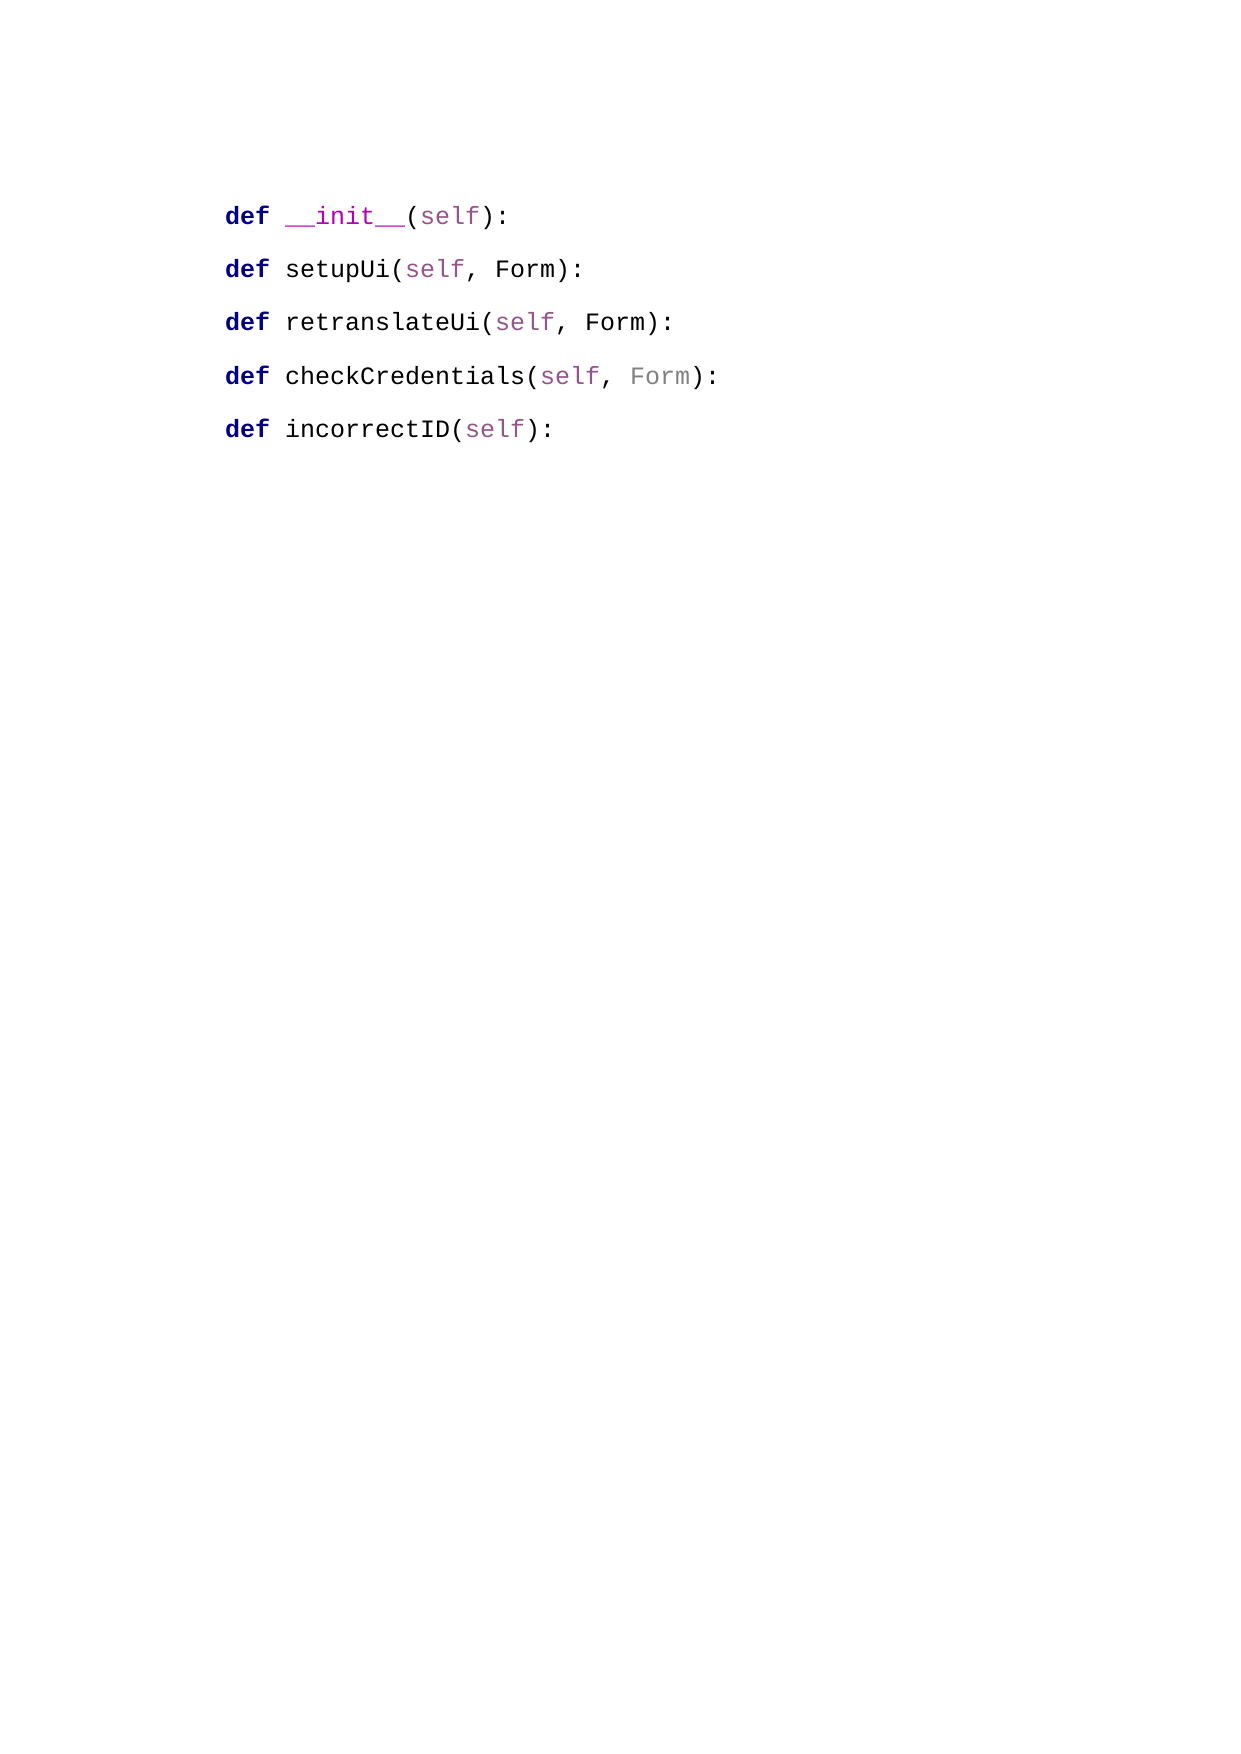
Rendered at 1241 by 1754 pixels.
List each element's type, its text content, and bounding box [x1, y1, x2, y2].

text def incorrectID(self): [150, 417, 1090, 445]
text def __init__(self): [150, 203, 1090, 232]
text def setupUi(self, Form): [150, 257, 1090, 285]
text def checkCredentials(self, Form): [150, 363, 1090, 392]
text def retranslateUi(self, Form): [150, 310, 1090, 338]
